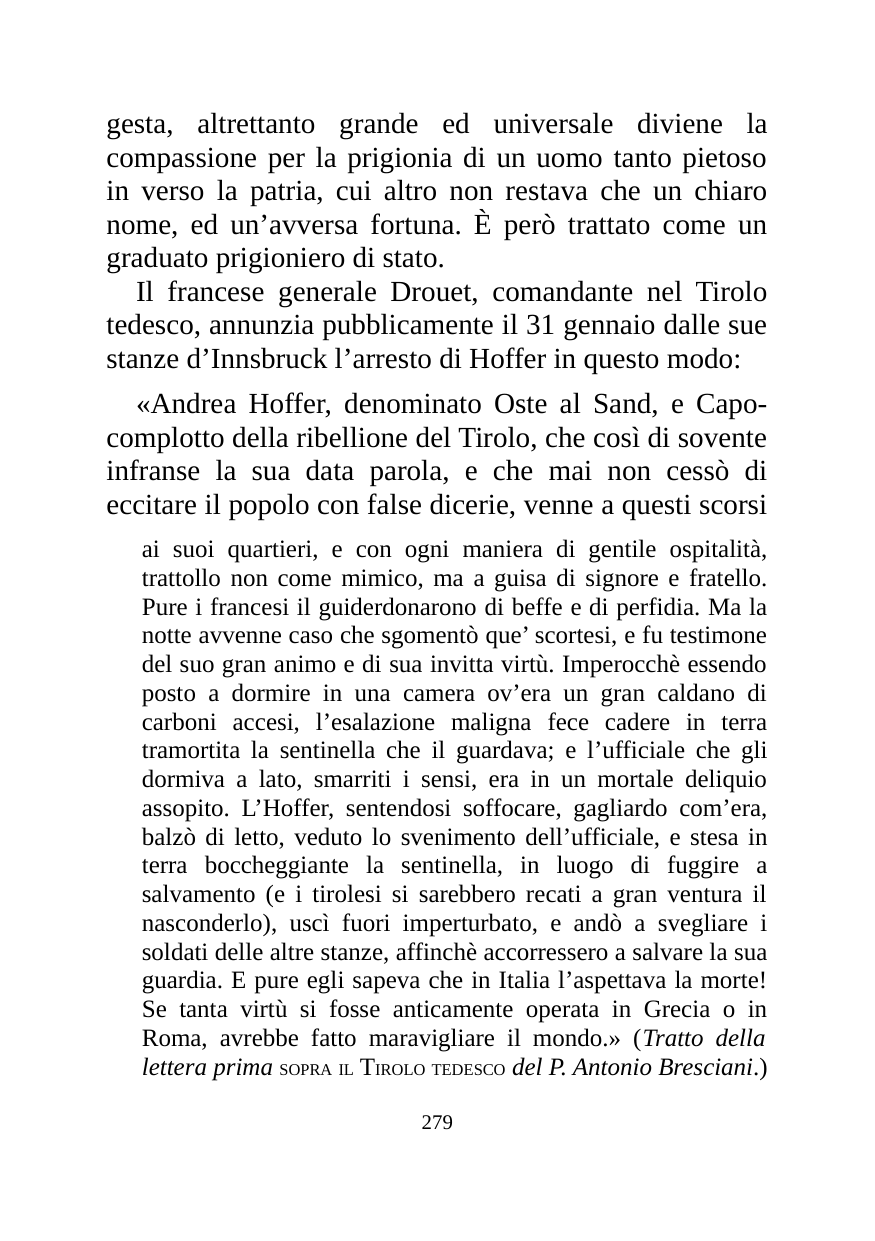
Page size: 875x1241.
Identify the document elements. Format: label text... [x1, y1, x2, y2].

text ai suoi quartieri, e con ogni maniera di gentile ospitalità, trattollo non come mimico, ma a guisa di signore e fratello. Pure i francesi il guiderdonarono di beffe e di perfidia. Ma la notte avvenne caso che sgomentò que’ scortesi, e fu testimone del suo gran animo e di sua invitta virtù. Imperocchè essendo posto a dormire in una camera ov’era un gran caldano di carboni accesi, l’esalazione maligna fece cadere in terra tramortita la sentinella che il guardava; e l’ufficiale che gli dormiva a lato, smarriti i sensi, era in un mortale deliquio assopito. L’Hoffer, sentendosi soffocare, gagliardo com’era, balzò di letto, veduto lo svenimento dell’ufficiale, e stesa in terra boccheggiante la sentinella, in luogo di fuggire a salvamento (e i tirolesi si sarebbero recati a gran ventura il nasconderlo), uscì fuori imperturbato, e andò a svegliare i soldati delle altre stanze, affinchè accorressero a salvare la sua guardia. E pure egli sapeva che in Italia l’aspettava la morte! Se tanta virtù si fosse anticamente operata in Grecia o in Roma, avrebbe fatto maravigliare il mondo.» (Tratto della lettera prima sopra il Tirolo tedesco del P. Antonio Bresciani.) [106, 534, 768, 1080]
text Il francese generale Drouet, comandante nel Tirolo tedesco, annunzia pubblicamente il 31 gennaio dalle sue stanze d’Innsbruck l’arresto di Hoffer in questo modo: [106, 274, 768, 374]
text «Andrea Hoffer, denominato Oste al Sand, e Capo-complotto della ribellione del Tirolo, che così di sovente infranse la sua data parola, e che mai non cessò di eccitare il popolo con false dicerie, venne a questi scorsi [106, 386, 768, 521]
